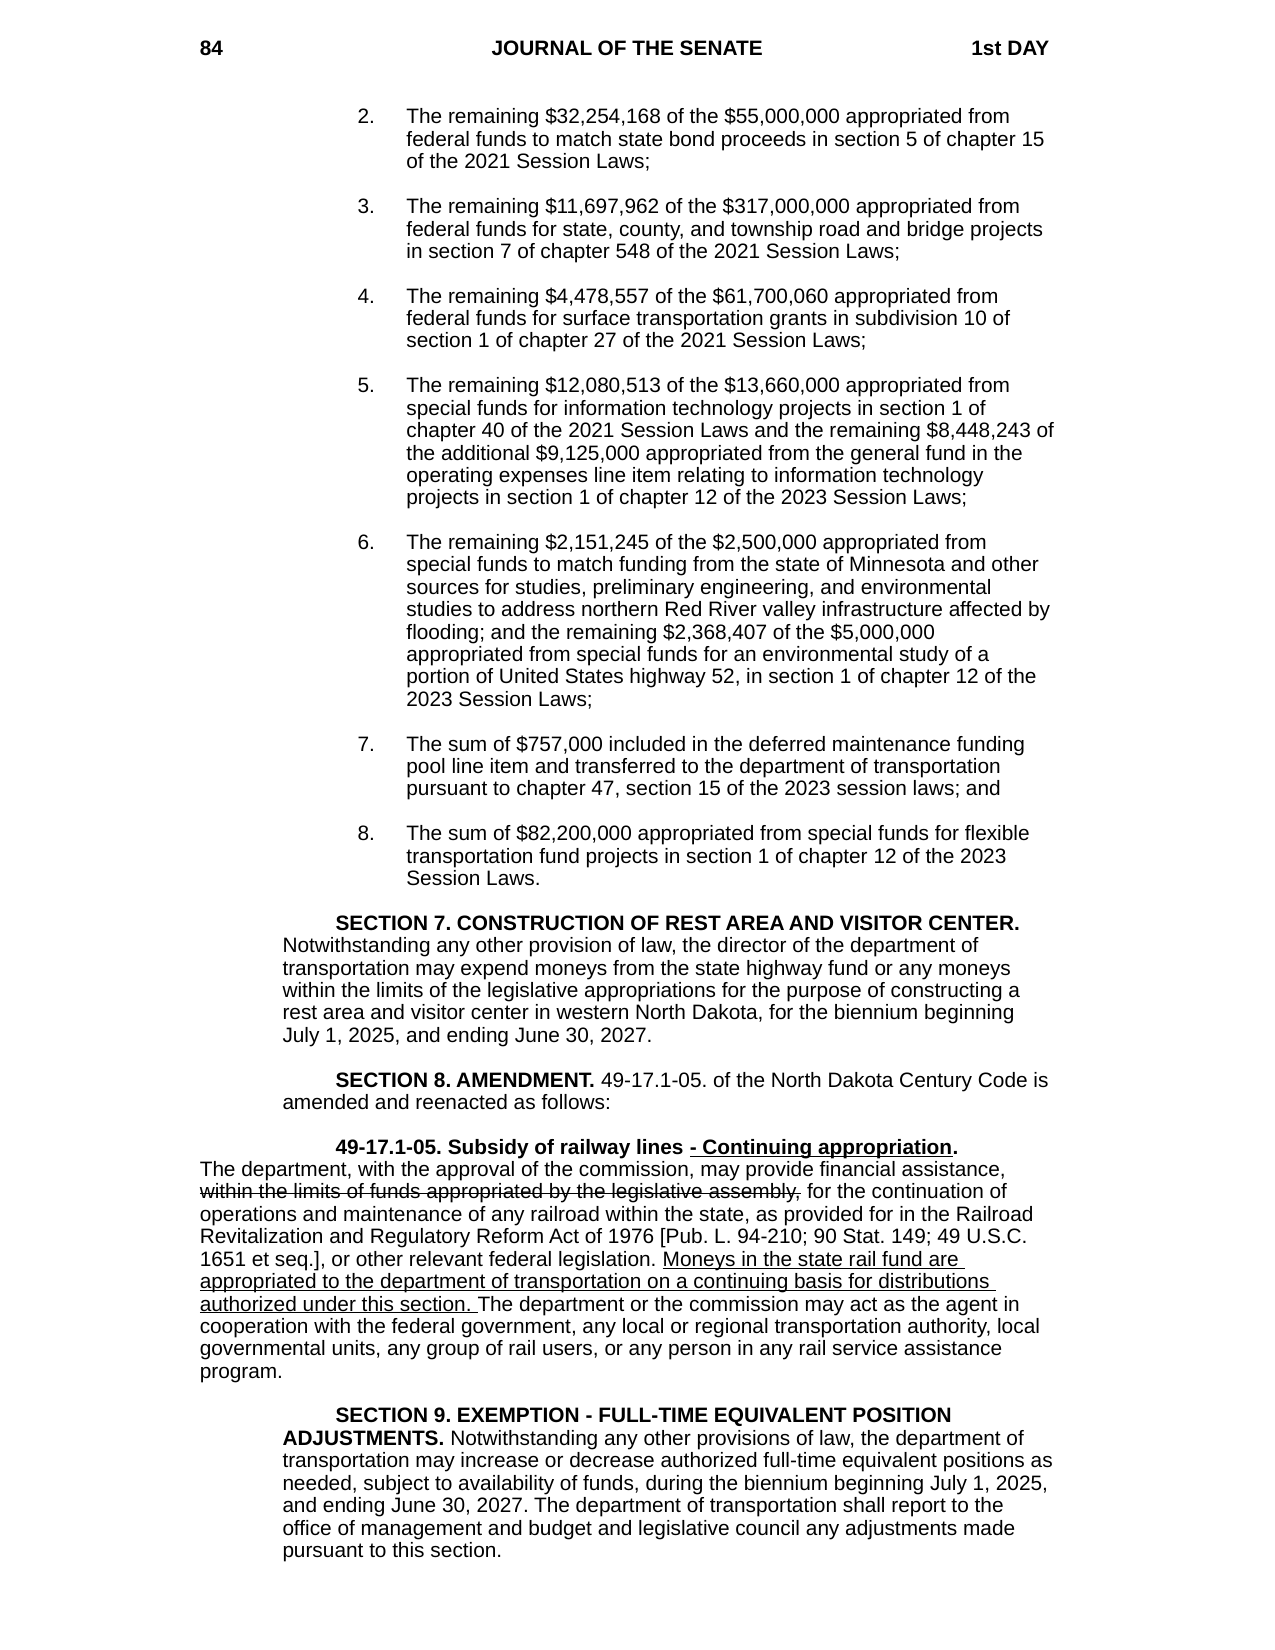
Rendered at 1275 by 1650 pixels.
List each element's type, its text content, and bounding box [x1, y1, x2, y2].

text SECTION 8. AMENDMENT. 49-17.1-05. of the North Dakota Century Code is amended and reenacted as follows: [282, 1069, 1054, 1114]
text 4. The remaining $4,478,557 of the $61,700,060 appropriated from federal funds for surface transportation grants in subdivision 10 of section 1 of chapter 27 of the 2021 Session Laws; [199, 285, 1054, 352]
text 8. The sum of $82,200,000 appropriated from special funds for flexible transportation fund projects in section 1 of chapter 12 of the 2023 Session Laws. [199, 823, 1054, 890]
subtitle Page 84 [9, 9, 109, 33]
text The department, with the approval of the commission, may provide financial assistance, within the limits of funds appropriated by the legislative assembly, for the continuation of operations and maintenance of any railroad within the state, as provided for in the Railroad Revitalization and Regulatory Reform Act of 1976 [Pub. L. 94-210; 90 Stat. 149; 49 U.S.C. 1651 et seq.], or other relevant federal legislation. Moneys in the state rail fund are appropriated to the department of transportation on a continuing basis for distributions authorized under this section. The department or the commission may act as the agent in cooperation with the federal government, any local or regional transportation authority, local governmental units, any group of rail users, or any person in any rail service assistance program. [199, 1159, 1054, 1383]
text 2. The remaining $32,254,168 of the $55,000,000 appropriated from federal funds to match state bond proceeds in section 5 of chapter 15 of the 2021 Session Laws; [199, 106, 1054, 173]
text 5. The remaining $12,080,513 of the $13,660,000 appropriated from special funds for information technology projects in section 1 of chapter 40 of the 2021 Session Laws and the remaining $8,448,243 of the additional $9,125,000 appropriated from the general fund in the operating expenses line item relating to information technology projects in section 1 of chapter 12 of the 2023 Session Laws; [199, 375, 1054, 509]
text SECTION 7. CONSTRUCTION OF REST AREA AND VISITOR CENTER. Notwithstanding any other provision of law, the director of the department of transportation may expend moneys from the state highway fund or any moneys within the limits of the legislative appropriations for the purpose of constructing a rest area and visitor center in western North Dakota, for the biennium beginning July 1, 2025, and ending June 30, 2027. [282, 912, 1054, 1047]
text 7. The sum of $757,000 included in the deferred maintenance funding pool line item and transferred to the department of transportation pursuant to chapter 47, section 15 of the 2023 session laws; and [199, 733, 1054, 800]
text SECTION 9. EXEMPTION - FULL-TIME EQUIVALENT POSITION ADJUSTMENTS. Notwithstanding any other provisions of law, the department of transportation may increase or decrease authorized full-time equivalent positions as needed, subject to availability of funds, during the biennium beginning July 1, 2025, and ending June 30, 2027. The department of transportation shall report to the office of management and budget and legislative council any adjustments made pursuant to this section. [282, 1405, 1054, 1562]
text 6. The remaining $2,151,245 of the $2,500,000 appropriated from special funds to match funding from the state of Minnesota and other sources for studies, preliminary engineering, and environmental studies to address northern Red River valley infrastructure affected by flooding; and the remaining $2,368,407 of the $5,000,000 appropriated from special funds for an environmental study of a portion of United States highway 52, in section 1 of chapter 12 of the 2023 Session Laws; [199, 532, 1054, 711]
text 3. The remaining $11,697,962 of the $317,000,000 appropriated from federal funds for state, county, and township road and bridge projects in section 7 of chapter 548 of the 2021 Session Laws; [199, 196, 1054, 263]
text 49-17.1-05. Subsidy of railway lines - Continuing appropriation. [282, 1136, 1054, 1159]
